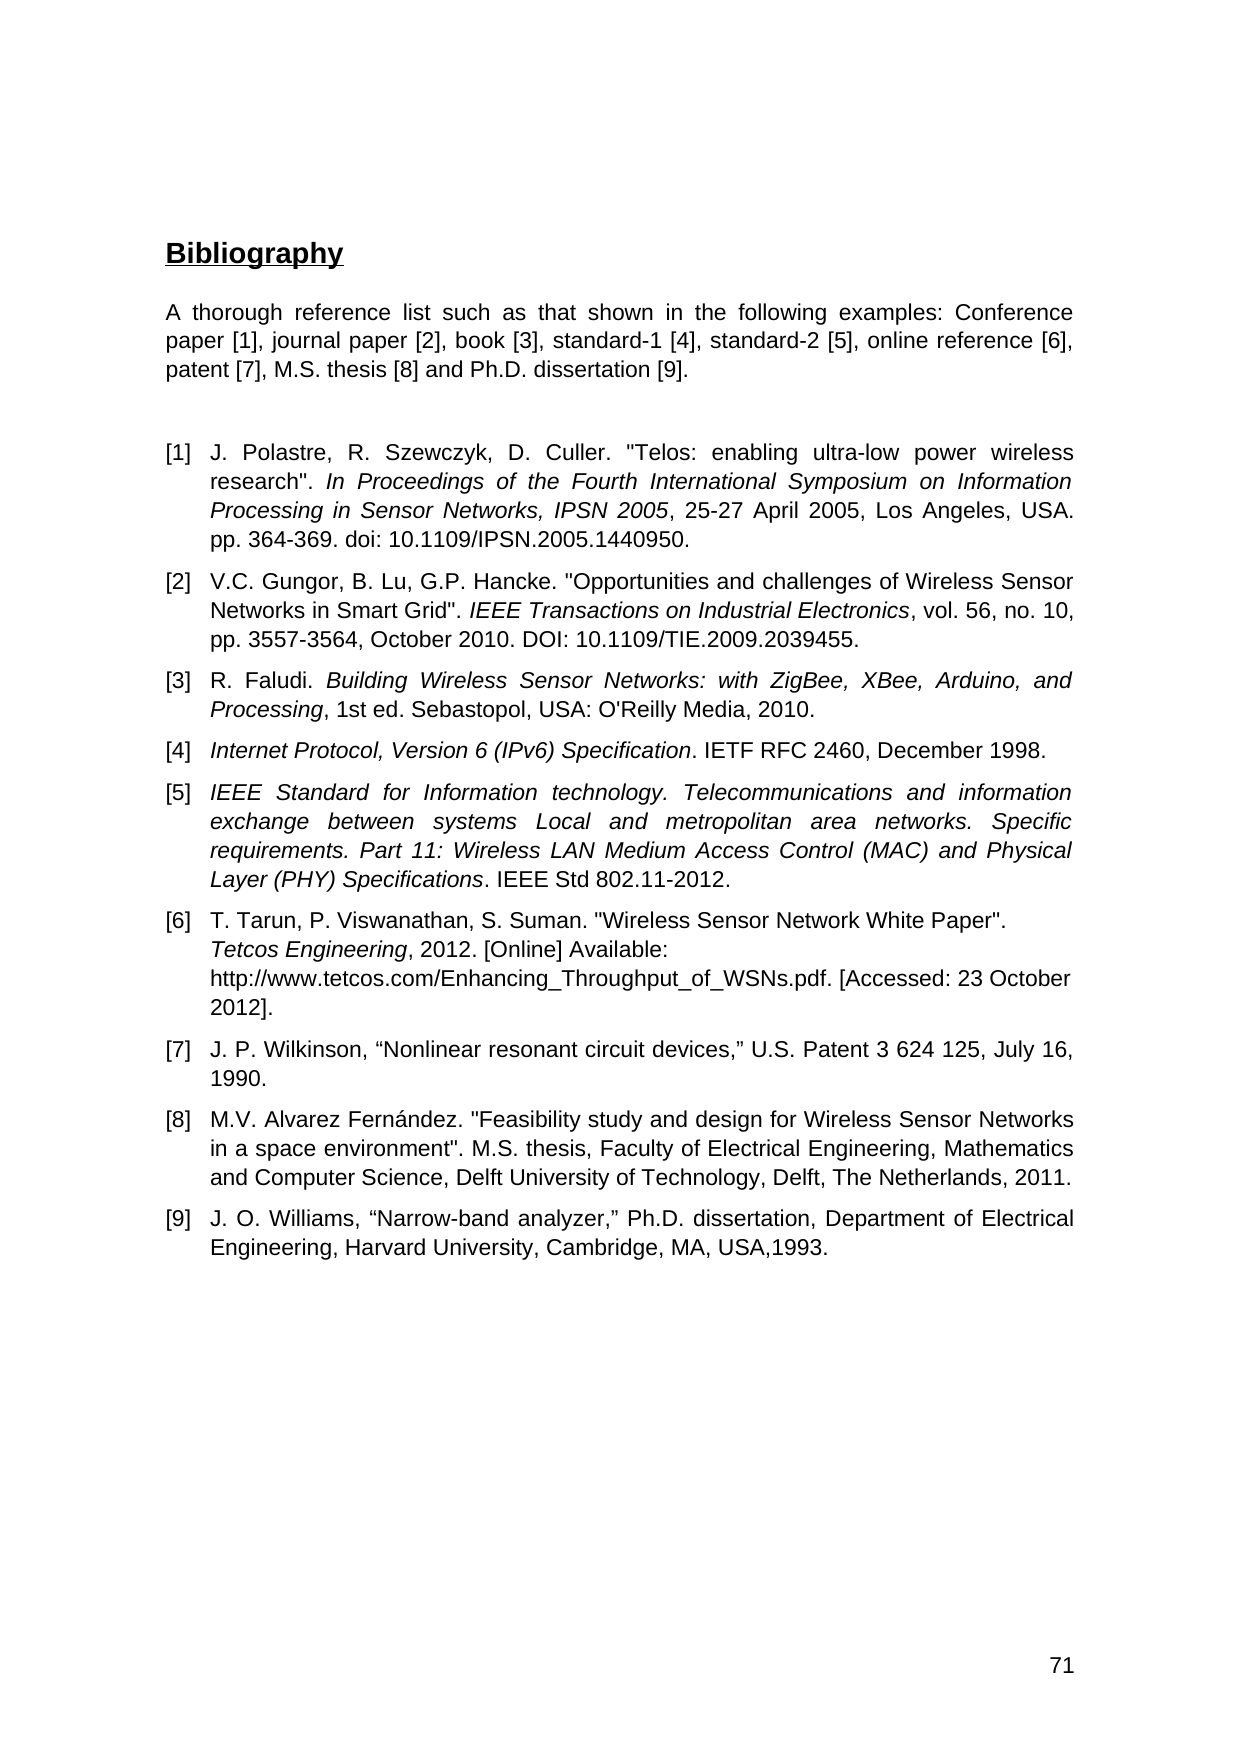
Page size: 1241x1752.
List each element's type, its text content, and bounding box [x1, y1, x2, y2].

text [1] J. Polastre, R. Szewczyk, D. Culler. "Telos: enabling ultra-low power wireless research". In Proceedings of the Fourth International Symposium on Information Processing in Sensor Networks, IPSN 2005, 25-27 April 2005, Los Angeles, USA. pp. 364-369. doi: 10.1109/IPSN.2005.1440950. [165, 439, 1075, 553]
text [4] Internet Protocol, Version 6 (IPv6) Specification. IETF RFC 2460, December 1998. [165, 737, 1075, 764]
text [5] IEEE Standard for Information technology. Telecommunications and information exchange between systems Local and metropolitan area networks. Specific requirements. Part 11: Wireless LAN Medium Access Control (MAC) and Physical Layer (PHY) Specifications. IEEE Std 802.11-2012. [165, 779, 1075, 892]
text [7] J. P. Wilkinson, “Nonlinear resonant circuit devices,” U.S. Patent 3 624 125, July 16, 1990. [165, 1036, 1075, 1091]
title Bibliography [165, 236, 1075, 269]
text [9] J. O. Williams, “Narrow-band analyzer,” Ph.D. dissertation, Department of Electrical Engineering, Harvard University, Cambridge, MA, USA,1993. [165, 1205, 1075, 1261]
text [8] M.V. Alvarez Fernández. "Feasibility study and design for Wireless Sensor Networks in a space environment". M.S. thesis, Faculty of Electrical Engineering, Mathematics and Computer Science, Delft University of Technology, Delft, The Netherlands, 2011. [165, 1106, 1075, 1190]
text [2] V.C. Gungor, B. Lu, G.P. Hancke. "Opportunities and challenges of Wireless Sensor Networks in Smart Grid". IEEE Transactions on Industrial Electronics, vol. 56, no. 10, pp. 3557-3564, October 2010. DOI: 10.1109/TIE.2009.2039455. [165, 568, 1075, 652]
text [3] R. Faludi. Building Wireless Sensor Networks: with ZigBee, XBee, Arduino, and Processing, 1st ed. Sebastopol, USA: O'Reilly Media, 2010. [165, 667, 1075, 722]
text [6] T. Tarun, P. Viswanathan, S. Suman. "Wireless Sensor Network White Paper". Tetcos Engineering, 2012. [Online] Available: http://www.tetcos.com/Enhancing_Throughput_of_WSNs.pdf. [Accessed: 23 October 2012]. [165, 907, 1075, 1021]
text A thorough reference list such as that shown in the following examples: Conference paper [1], journal paper [2], book [3], standard-1 [4], standard-2 [5], online reference [6], patent [7], M.S. thesis [8] and Ph.D. dissertation [9]. [165, 298, 1075, 383]
